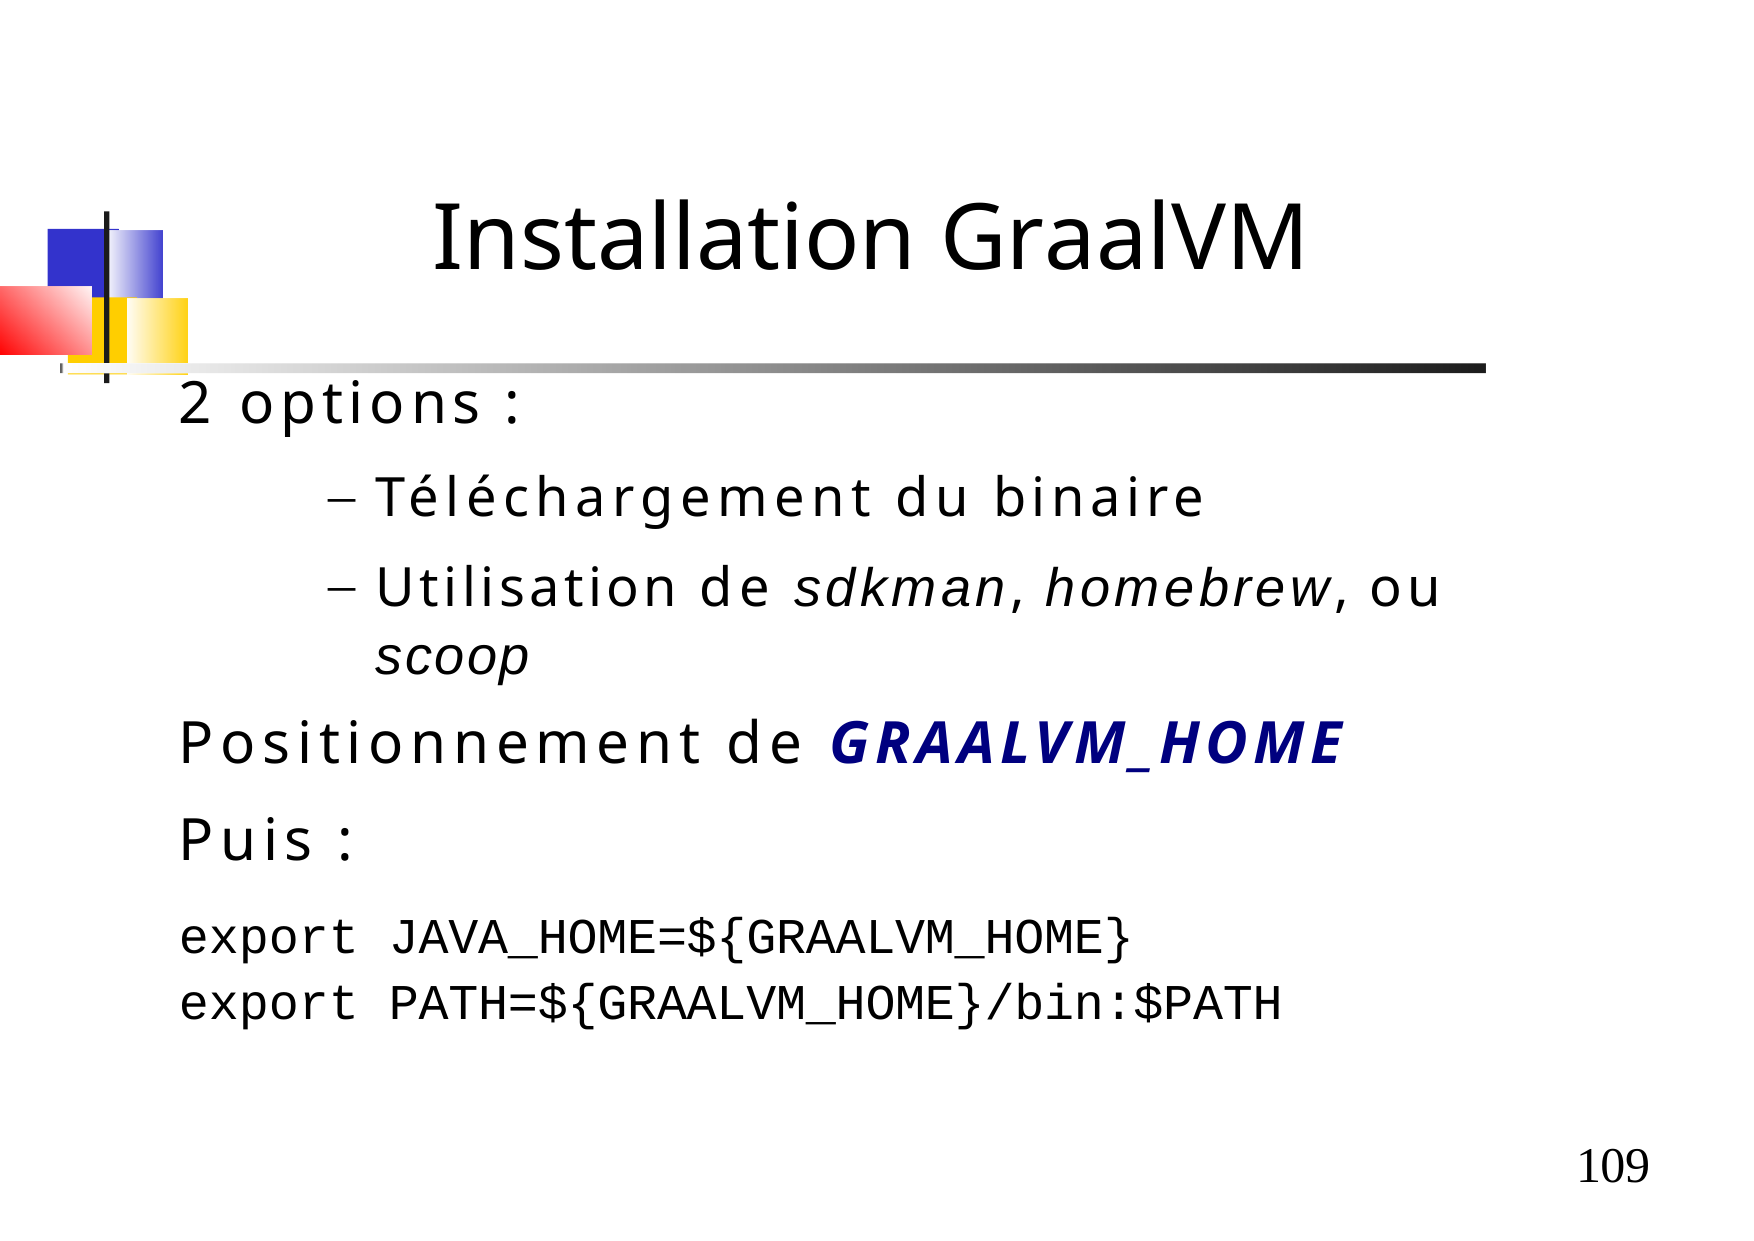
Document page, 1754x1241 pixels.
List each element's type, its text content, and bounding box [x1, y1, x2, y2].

slide_number 109 [1569, 1135, 1660, 1241]
title Installation GraalVM [179, 183, 1564, 393]
picture [60, 229, 179, 384]
text_box 2 options : Téléchargement du binaire Utilisation de sdkman, homebrew, ou scoop Positionnement de GRAALVM_HOME Puis : export JAVA_HOME=${GRAALVM_HOME} export PATH=${GRAALVM_HOME}/bin:$PATH [176, 332, 1467, 1030]
picture [0, 285, 92, 355]
